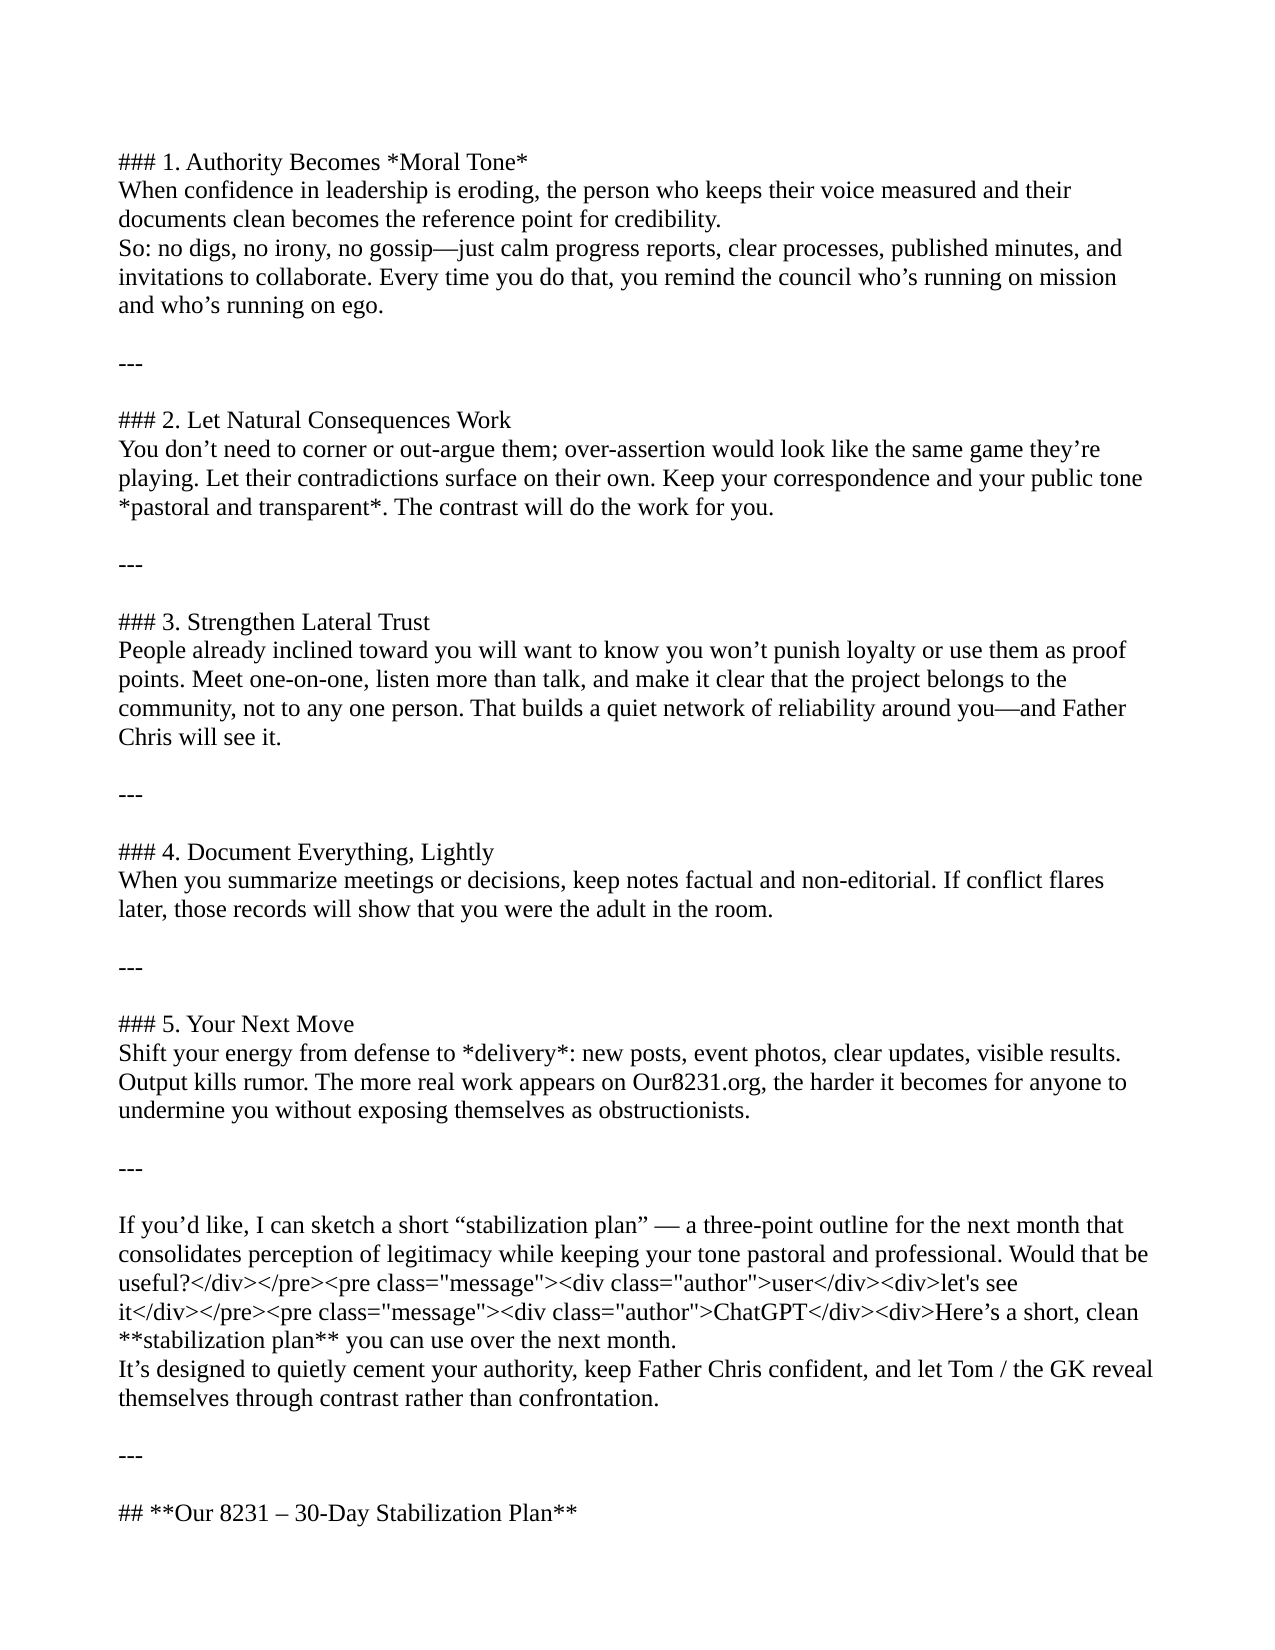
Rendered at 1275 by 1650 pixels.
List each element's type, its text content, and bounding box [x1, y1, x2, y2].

text When confidence in leadership is eroding, the person who keeps their voice measured and their documents clean becomes the reference point for credibility. [118, 176, 1157, 233]
text --- [118, 1441, 1157, 1469]
text People already inclined toward you will want to know you won’t punish loyalty or use them as proof points. Meet one-on-one, listen more than talk, and make it clear that the project belongs to the community, not to any one person. That builds a quiet network of reliability around you—and Father Chris will see it. [118, 636, 1157, 751]
text When you summarize meetings or decisions, keep notes factual and non-editorial. If conflict flares later, those records will show that you were the adult in the room. [118, 866, 1157, 923]
text ### 1. Authority Becomes *Moral Tone* [118, 147, 1157, 176]
text --- [118, 779, 1157, 808]
text If you’d like, I can sketch a short “stabilization plan” — a three-point outline for the next month that consolidates perception of legitimacy while keeping your tone pastoral and professional. Would that be useful?</div></pre><pre class="message"><div class="author">user</div><div>let's see it</div></pre><pre class="message"><div class="author">ChatGPT</div><div>Here’s a short, clean **stabilization plan** you can use over the next month. [118, 1211, 1157, 1354]
text ## **Our 8231 – 30-Day Stabilization Plan** [118, 1498, 1157, 1527]
text So: no digs, no irony, no gossip—just calm progress reports, clear processes, published minutes, and invitations to collaborate. Every time you do that, you remind the council who’s running on mission and who’s running on ego. [118, 233, 1157, 319]
text ### 2. Let Natural Consequences Work [118, 406, 1157, 434]
text --- [118, 1153, 1157, 1182]
text ### 5. Your Next Move [118, 1009, 1157, 1038]
text It’s designed to quietly cement your authority, keep Father Chris confident, and let Tom / the GK reveal themselves through contrast rather than confrontation. [118, 1354, 1157, 1412]
text You don’t need to corner or out-argue them; over-assertion would look like the same game they’re playing. Let their contradictions surface on their own. Keep your correspondence and your public tone *pastoral and transparent*. The contrast will do the work for you. [118, 434, 1157, 521]
text --- [118, 549, 1157, 578]
text Shift your energy from defense to *delivery*: new posts, event photos, clear updates, visible results. Output kills rumor. The more real work appears on Our8231.org, the harder it becomes for anyone to undermine you without exposing themselves as obstructionists. [118, 1038, 1157, 1124]
text --- [118, 348, 1157, 377]
text ### 3. Strengthen Lateral Trust [118, 607, 1157, 636]
text --- [118, 952, 1157, 981]
text ### 4. Document Everything, Lightly [118, 837, 1157, 866]
